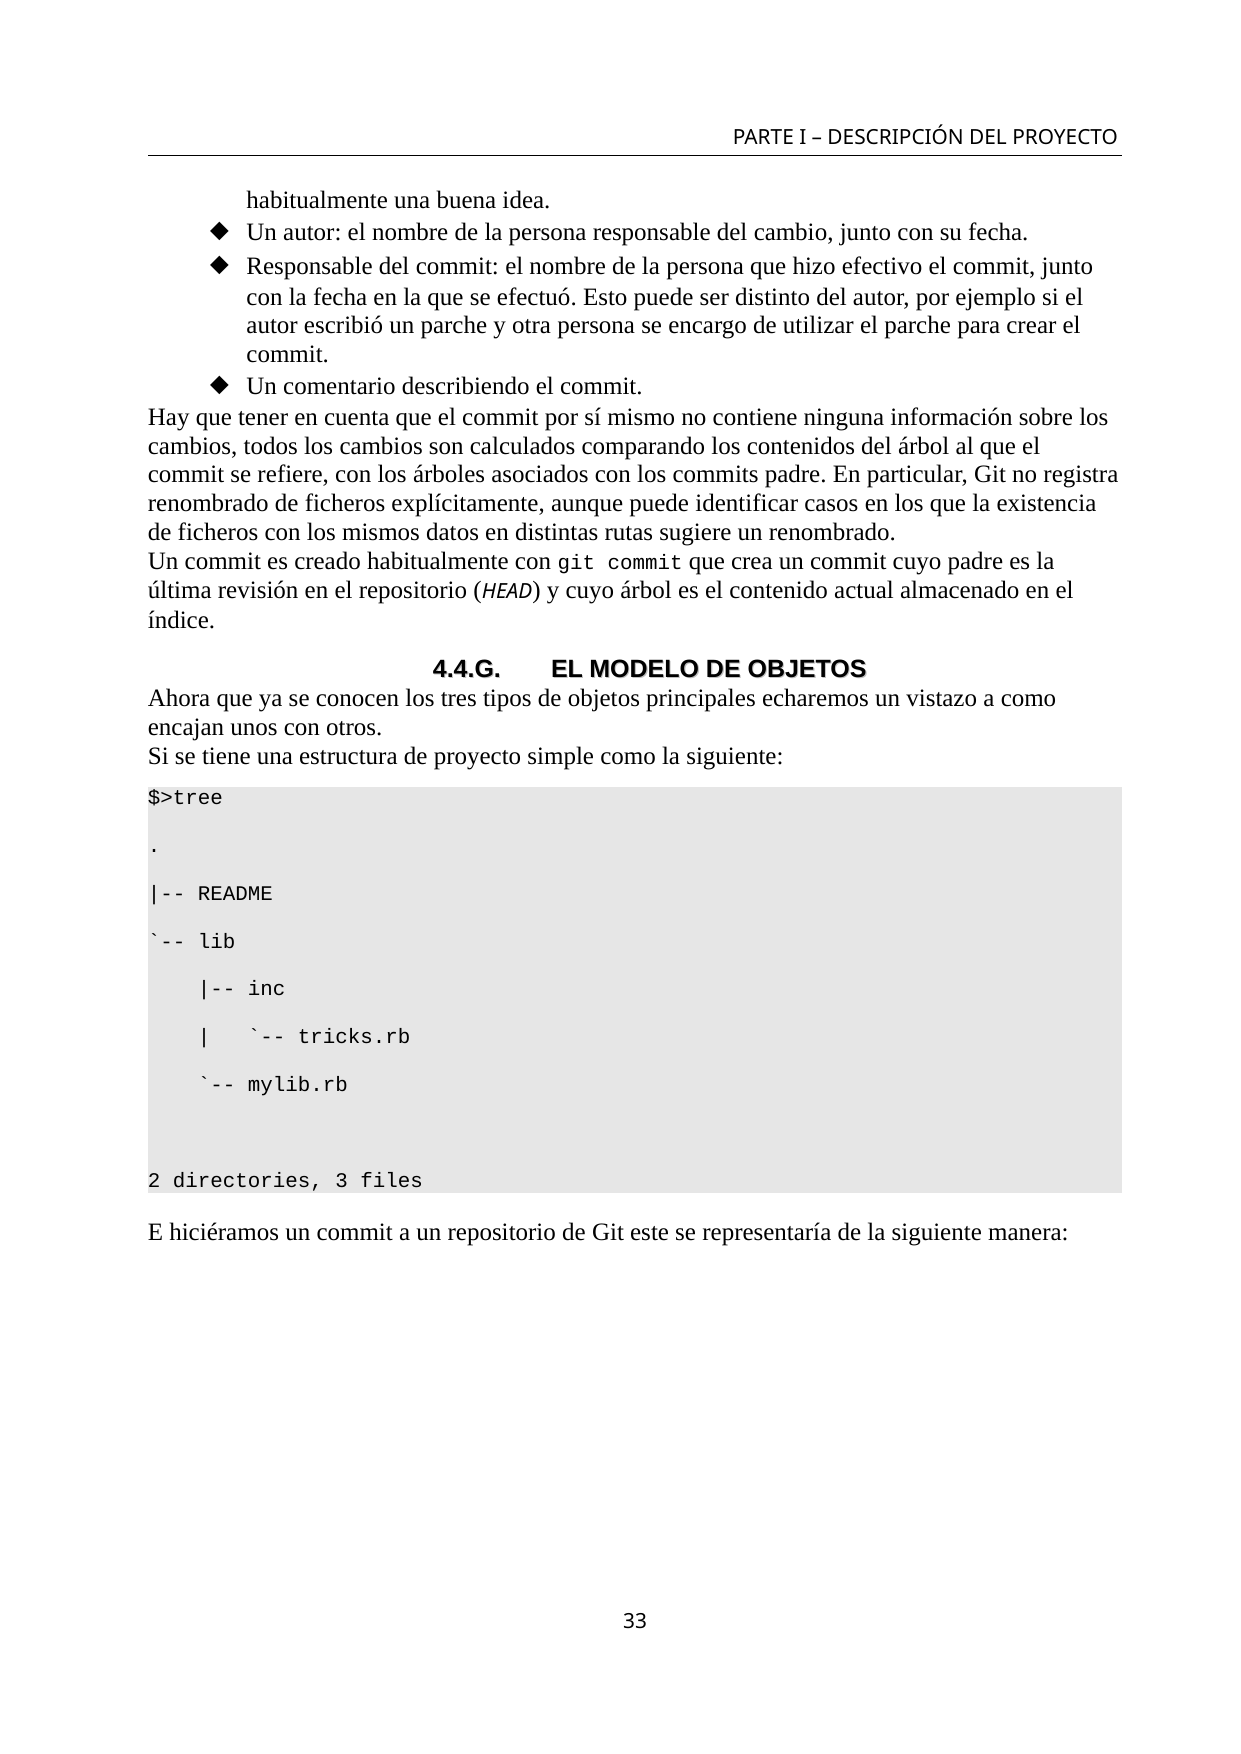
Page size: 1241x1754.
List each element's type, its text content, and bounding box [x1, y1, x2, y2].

list Un autor: el nombre de la persona responsable del cambio, junto con su fecha. [209, 214, 1122, 248]
text `-- mylib.rb [148, 1074, 1122, 1098]
text |-- inc [148, 978, 1122, 1002]
text `-- lib [148, 931, 1122, 954]
text E hiciéramos un commit a un repositorio de Git este se representaría de la siguiente manera: [148, 1217, 1122, 1246]
text Si se tiene una estructura de proyecto simple como la siguiente: [148, 741, 1122, 769]
text Hay que tener en cuenta que el commit por sí mismo no contiene ninguna información sobre los cambios, todos los cambios son calculados comparando los contenidos del árbol al que el commit se refiere, con los árboles asociados con los commits padre. En particular, Git no registra renombrado de ficheros explícitamente, aunque puede identificar casos en los que la existencia de ficheros con los mismos datos en distintas rutas sugiere un renombrado. [148, 402, 1122, 546]
text . [148, 835, 1122, 859]
text |-- README [148, 883, 1122, 906]
text Un commit es creado habitualmente con git commit que crea un commit cuyo padre es la última revisión en el repositorio (HEAD) y cuyo árbol es el contenido actual almacenado en el índice. [148, 546, 1122, 634]
text $>tree [148, 787, 1122, 811]
list Un comentario describiendo el commit. [209, 368, 1122, 402]
list Responsable del commit: el nombre de la persona que hizo efectivo el commit, junto con la fecha en la que se efectuó. Esto puede ser distinto del autor, por ejemplo si el autor escribió un parche y otra persona se encargo de utilizar el parche para crear el commit. [209, 248, 1122, 368]
text | `-- tricks.rb [148, 1026, 1122, 1050]
list habitualmente una buena idea. [209, 185, 1122, 214]
text 2 directories, 3 files [148, 1170, 1122, 1193]
text Ahora que ya se conocen los tres tipos de objetos principales echaremos un vistazo a como encajan unos con otros. [148, 683, 1122, 741]
subtitle El modelo de objetos [177, 654, 1122, 683]
